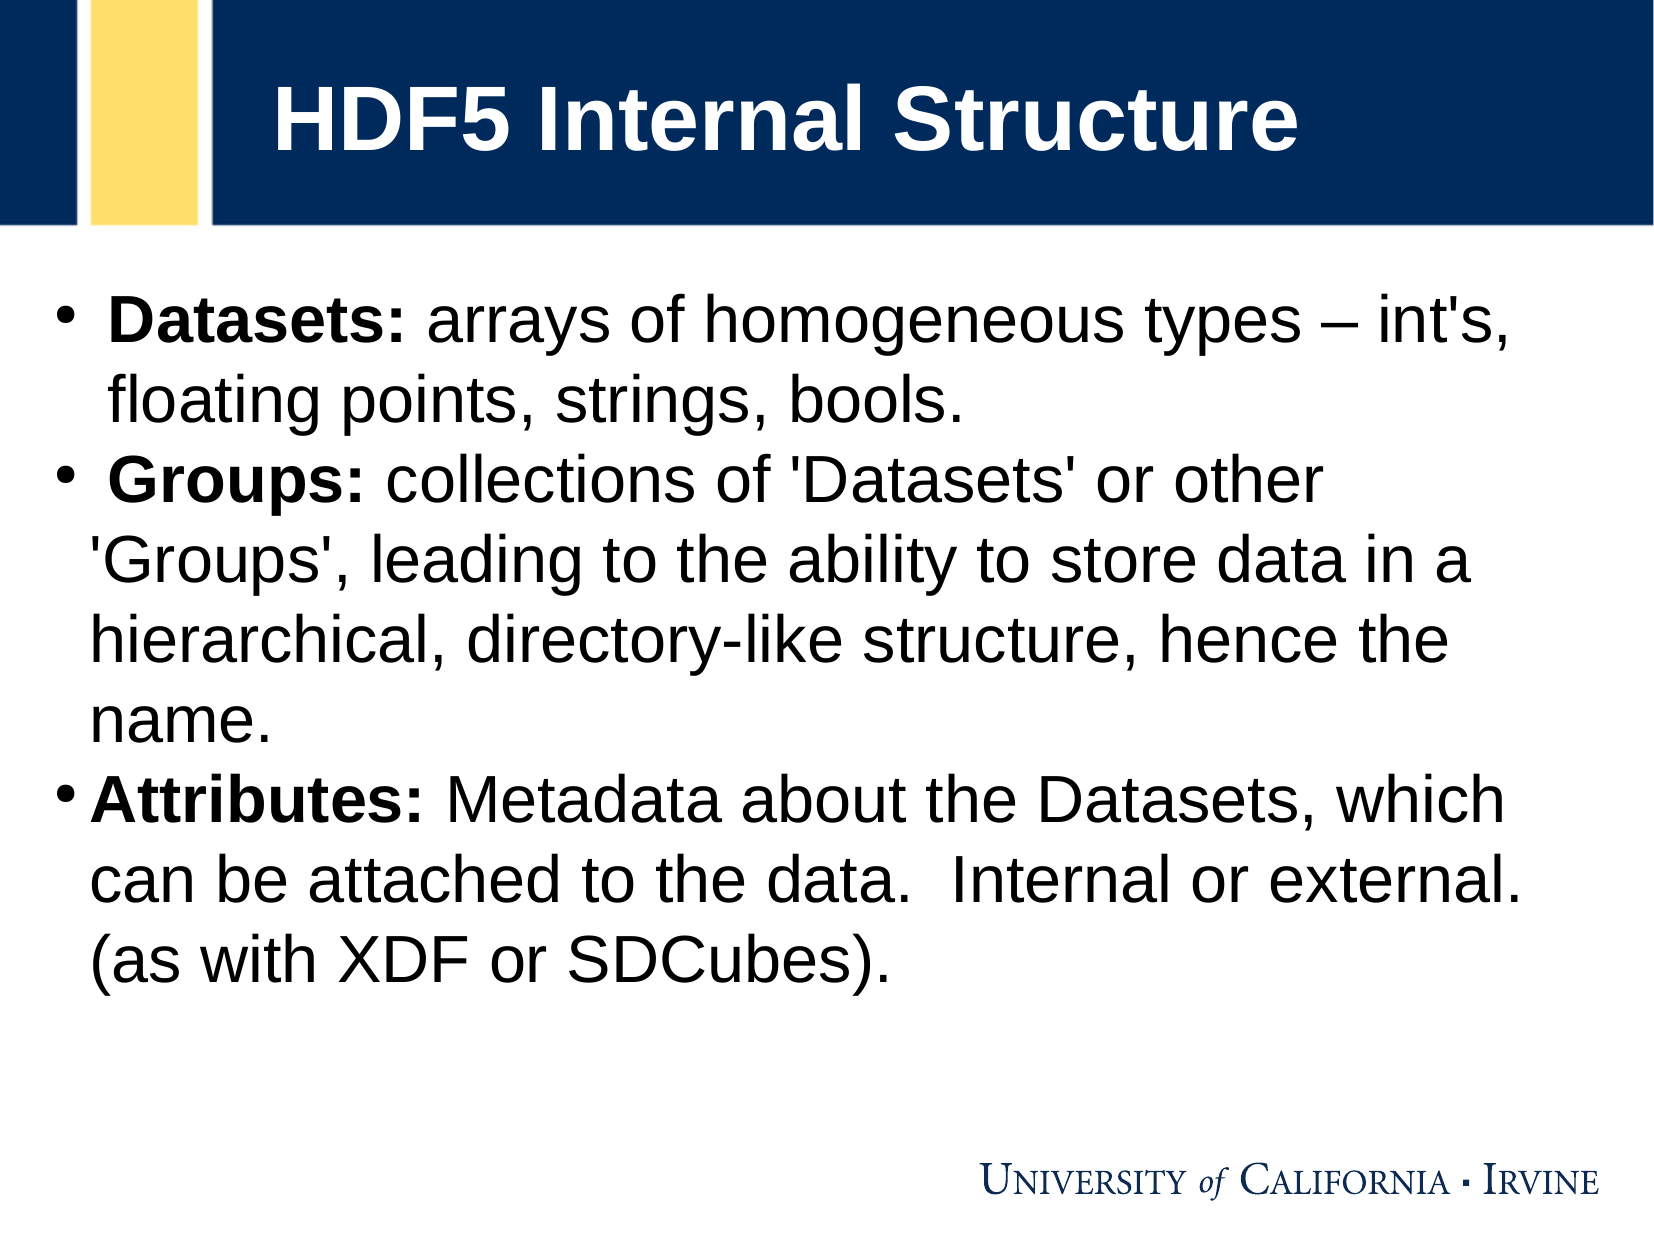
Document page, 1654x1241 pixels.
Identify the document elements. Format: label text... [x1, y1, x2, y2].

subtitle Datasets: arrays of homogeneous types – int's, floating points, strings, bools. Groups: collections of 'Datasets' or other 'Groups', leading to the ability to store data in a hierarchical, directory-like structure, hence the name. Attributes: Metadata about the Datasets, which can be attached to the data. Internal or external.(as with XDF or SDCubes). [39, 268, 1615, 1130]
picture [0, 0, 1654, 1241]
title HDF5 Internal Structure [257, 0, 1654, 228]
